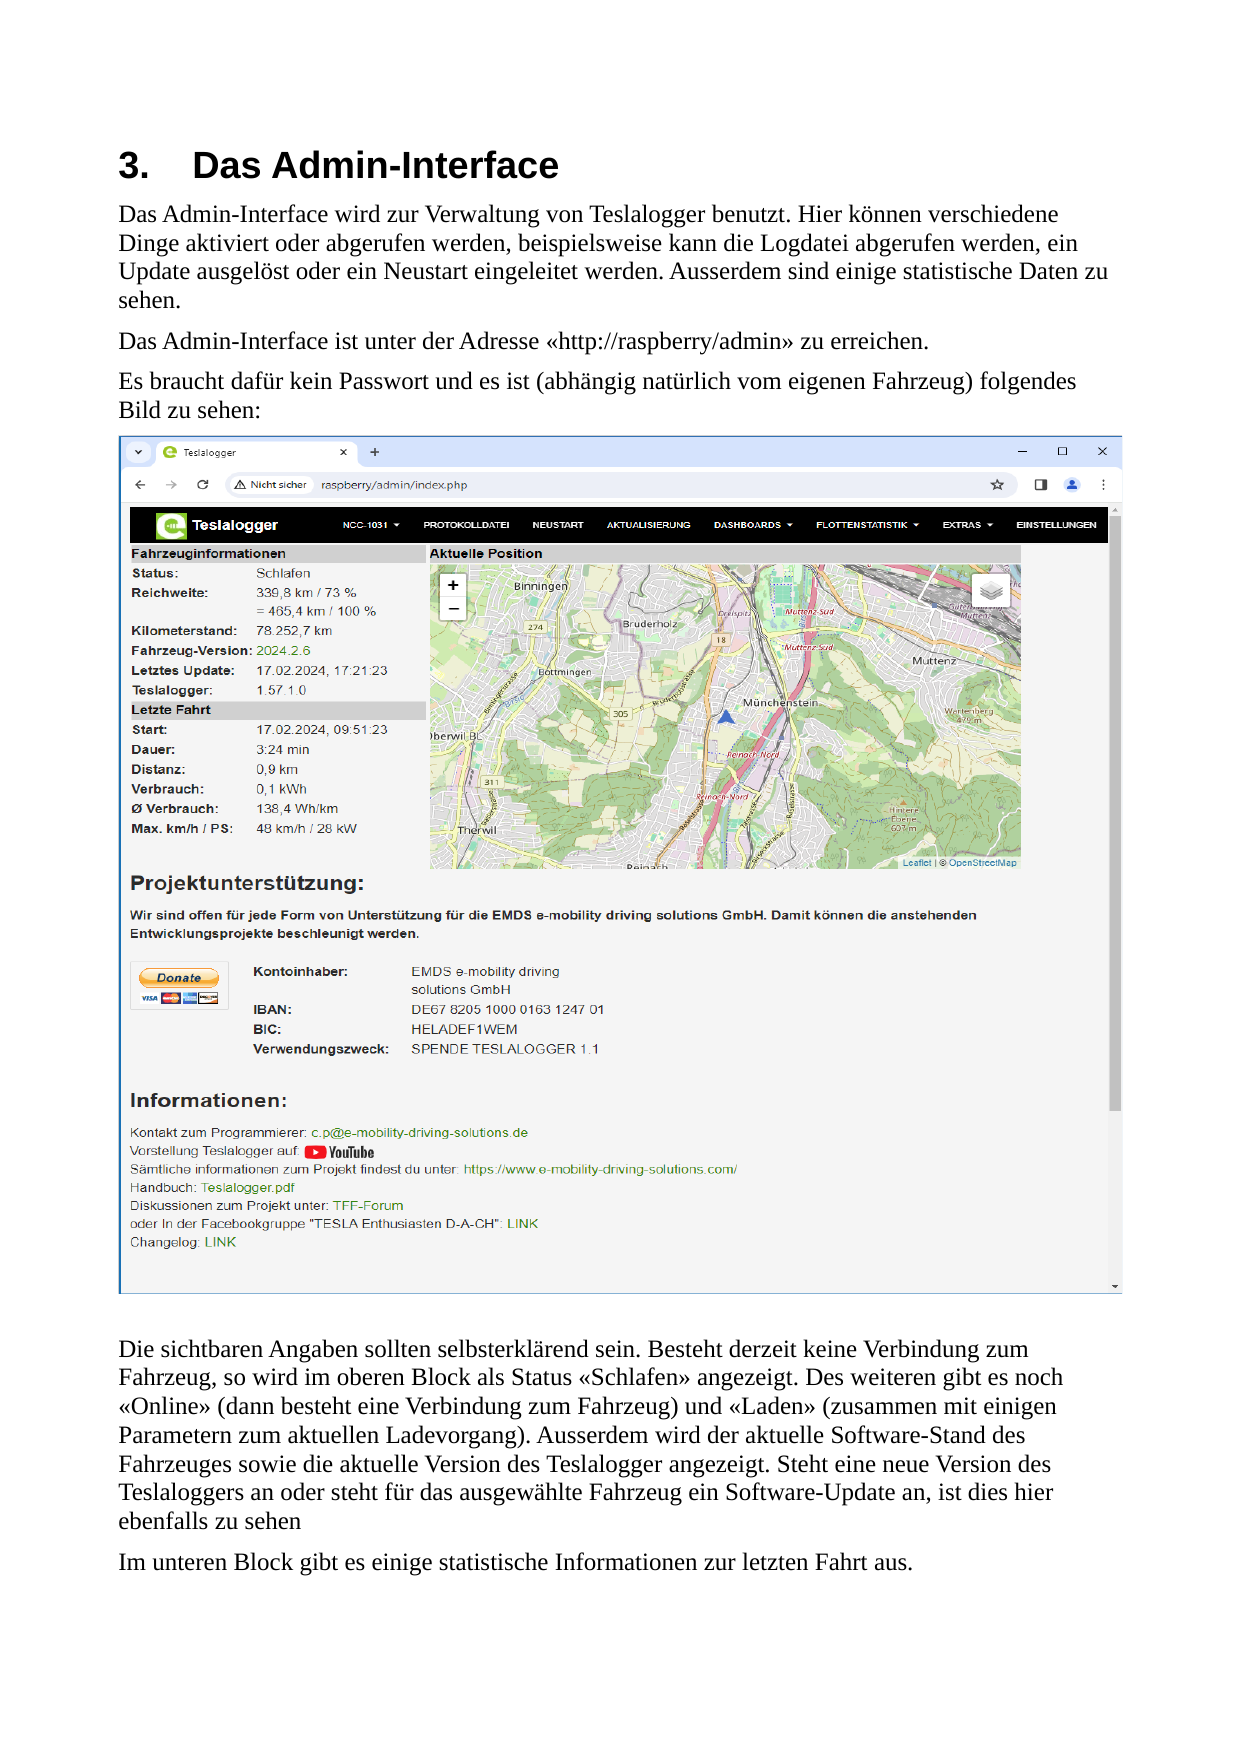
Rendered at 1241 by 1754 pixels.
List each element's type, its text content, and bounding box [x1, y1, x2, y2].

text Es braucht dafür kein Passwort und es ist (abhängig natürlich vom eigenen Fahrzeug) folgendes Bild zu sehen: [118, 366, 1122, 424]
text Im unteren Block gibt es einige statistische Informationen zur letzten Fahrt aus. [118, 1547, 1122, 1576]
text Die sichtbaren Angaben sollten selbsterklärend sein. Besteht derzeit keine Verbindung zum Fahrzeug, so wird im oberen Block als Status «Schlafen» angezeigt. Des weiteren gibt es noch «Online» (dann besteht eine Verbindung zum Fahrzeug) und «Laden» (zusammen mit einigen Parametern zum aktuellen Ladevorgang). Ausserdem wird der aktuelle Software-Stand des Fahrzeuges sowie die aktuelle Version des Teslalogger angezeigt. Steht eine neue Version des Teslaloggers an oder steht für das ausgewählte Fahrzeug ein Software-Update an, ist dies hier ebenfalls zu sehen [118, 1334, 1122, 1535]
picture [118, 435, 1123, 1294]
text Das Admin-Interface ist unter der Adresse «http://raspberry/admin» zu erreichen. [118, 326, 1122, 354]
subtitle Das Admin-Interface [118, 143, 1122, 187]
text Das Admin-Interface wird zur Verwaltung von Teslalogger benutzt. Hier können verschiedene Dinge aktiviert oder abgerufen werden, beispielsweise kann die Logdatei abgerufen werden, ein Update ausgelöst oder ein Neustart eingeleitet werden. Ausserdem sind einige statistische Daten zu sehen. [118, 199, 1122, 314]
